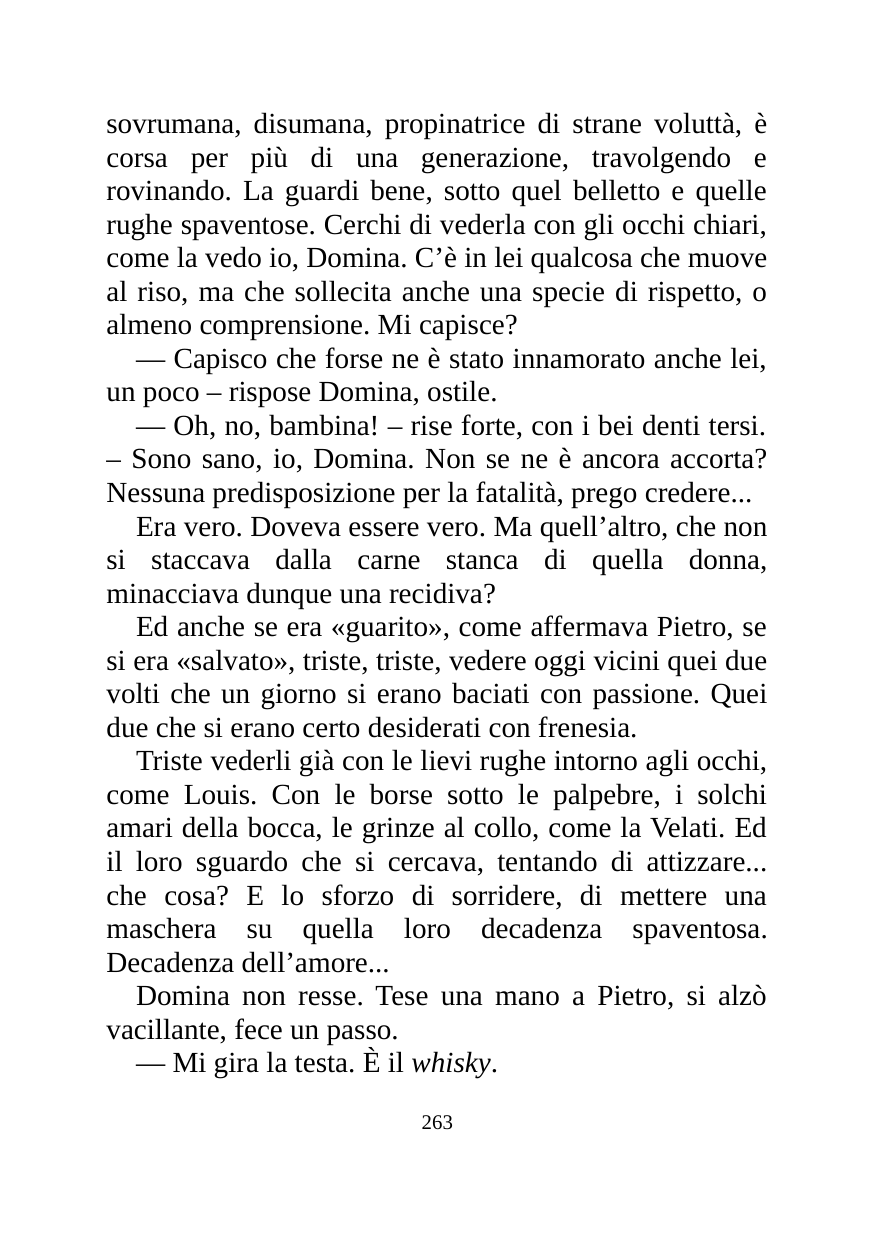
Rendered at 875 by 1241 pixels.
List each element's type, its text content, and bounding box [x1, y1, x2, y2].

text Era vero. Doveva essere vero. Ma quell’altro, che non si staccava dalla carne stanca di quella donna, minacciava dunque una recidiva? [106, 509, 768, 609]
text — Mi gira la testa. È il whisky. [106, 1045, 768, 1079]
text sovrumana, disumana, propinatrice di strane voluttà, è corsa per più di una generazione, travolgendo e rovinando. La guardi bene, sotto quel belletto e quelle rughe spaventose. Cerchi di vederla con gli occhi chiari, come la vedo io, Domina. C’è in lei qualcosa che muove al riso, ma che sollecita anche una specie di rispetto, o almeno comprensione. Mi capisce? [106, 106, 768, 341]
text Triste vederli già con le lievi rughe intorno agli occhi, come Louis. Con le borse sotto le palpebre, i solchi amari della bocca, le grinze al collo, come la Velati. Ed il loro sguardo che si cercava, tentando di attizzare... che cosa? E lo sforzo di sorridere, di mettere una maschera su quella loro decadenza spaventosa. Decadenza dell’amore... [106, 743, 768, 978]
text — Capisco che forse ne è stato innamorato anche lei, un poco – rispose Domina, ostile. [106, 341, 768, 408]
text — Oh, no, bambina! – rise forte, con i bei denti tersi. – Sono sano, io, Domina. Non se ne è ancora accorta? Nessuna predisposizione per la fatalità, prego credere... [106, 408, 768, 509]
text Domina non resse. Tese una mano a Pietro, si alzò vacillante, fece un passo. [106, 978, 768, 1045]
text Ed anche se era «guarito», come affermava Pietro, se si era «salvato», triste, triste, vedere oggi vicini quei due volti che un giorno si erano baciati con passione. Quei due che si erano certo desiderati con frenesia. [106, 609, 768, 743]
